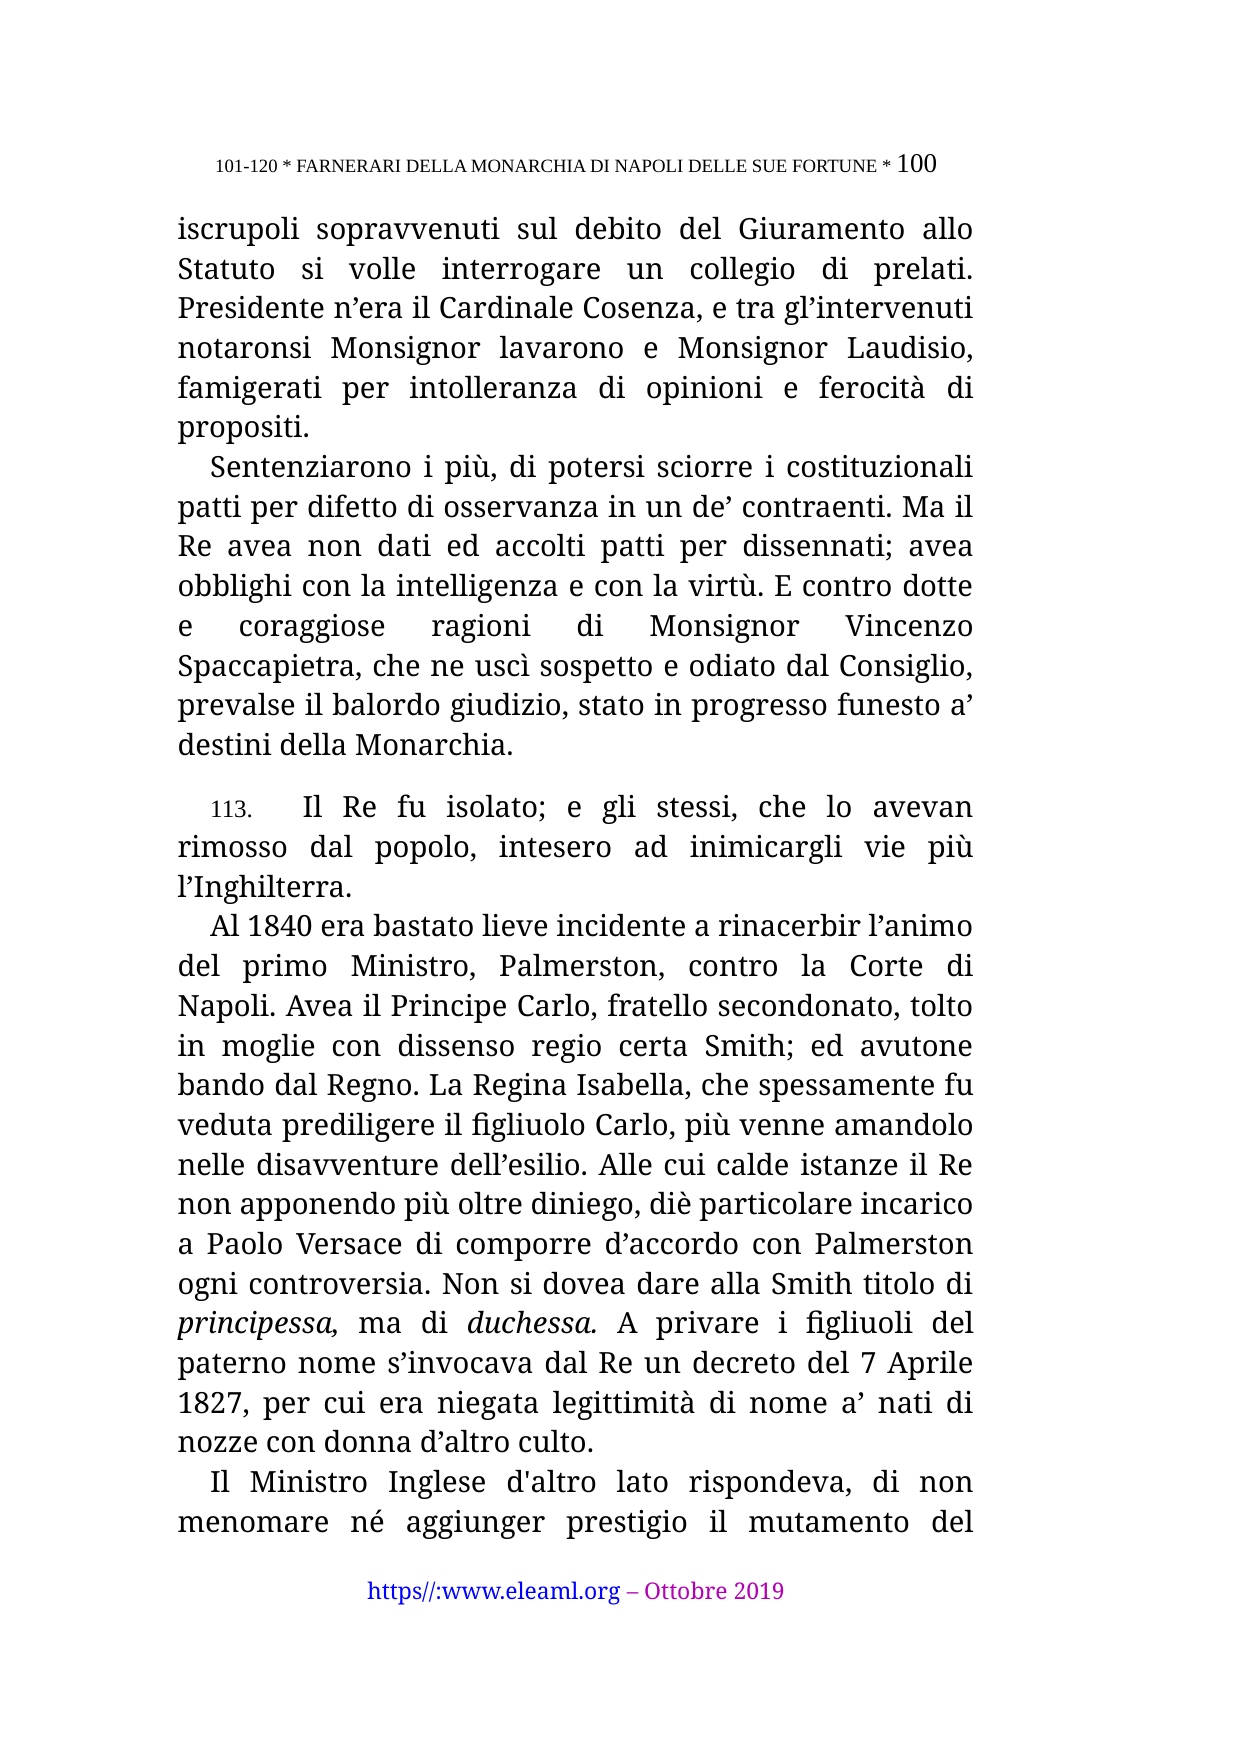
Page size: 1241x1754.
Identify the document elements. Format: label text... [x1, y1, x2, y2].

text iscrupoli sopravvenuti sul debito del Giuramento allo Statuto si volle interrogare un collegio di prelati. Presidente n’era il Cardinale Cosenza, e tra gl’intervenuti notaronsi Monsignor lavarono e Monsignor Laudisio, famigerati per intolleranza di opinioni e ferocità di propositi. [177, 208, 974, 446]
list Il Re fu isolato; e gli stessi, che lo avevan rimosso dal popolo, intesero ad inimicargli vie più l’Inghilterra. [177, 787, 974, 906]
text Al 1840 era bastato lieve incidente a rinacerbir l’animo del primo Ministro, Palmerston, contro la Corte di Napoli. Avea il Principe Carlo, fratello secondonato, tolto in moglie con dissenso regio certa Smith; ed avutone bando dal Regno. La Regina Isabella, che spessamente fu veduta prediligere il figliuolo Carlo, più venne amandolo nelle disavventure dell’esilio. Alle cui calde istanze il Re non apponendo più oltre diniego, diè particolare incarico a Paolo Versace di comporre d’accordo con Palmerston ogni controversia. Non si dovea dare alla Smith titolo di principessa, ma di duchessa. A privare i figliuoli del paterno nome s’invocava dal Re un decreto del 7 Aprile 1827, per cui era niegata legittimità di nome a’ nati di nozze con donna d’altro culto. [177, 906, 974, 1461]
text Il Ministro Inglese d'altro lato rispondeva, di non menomare né aggiunger prestigio il mutamento del [177, 1461, 974, 1541]
text Sentenziarono i più, di potersi sciorre i costituzionali patti per difetto di osservanza in un de’ contraenti. Ma il Re avea non dati ed accolti patti per dissennati; avea obblighi con la intelligenza e con la virtù. E contro dotte e coraggiose ragioni di Monsignor Vincenzo Spaccapietra, che ne uscì sospetto e odiato dal Consiglio, prevalse il balordo giudizio, stato in progresso funesto a’ destini della Monarchia. [177, 446, 974, 764]
